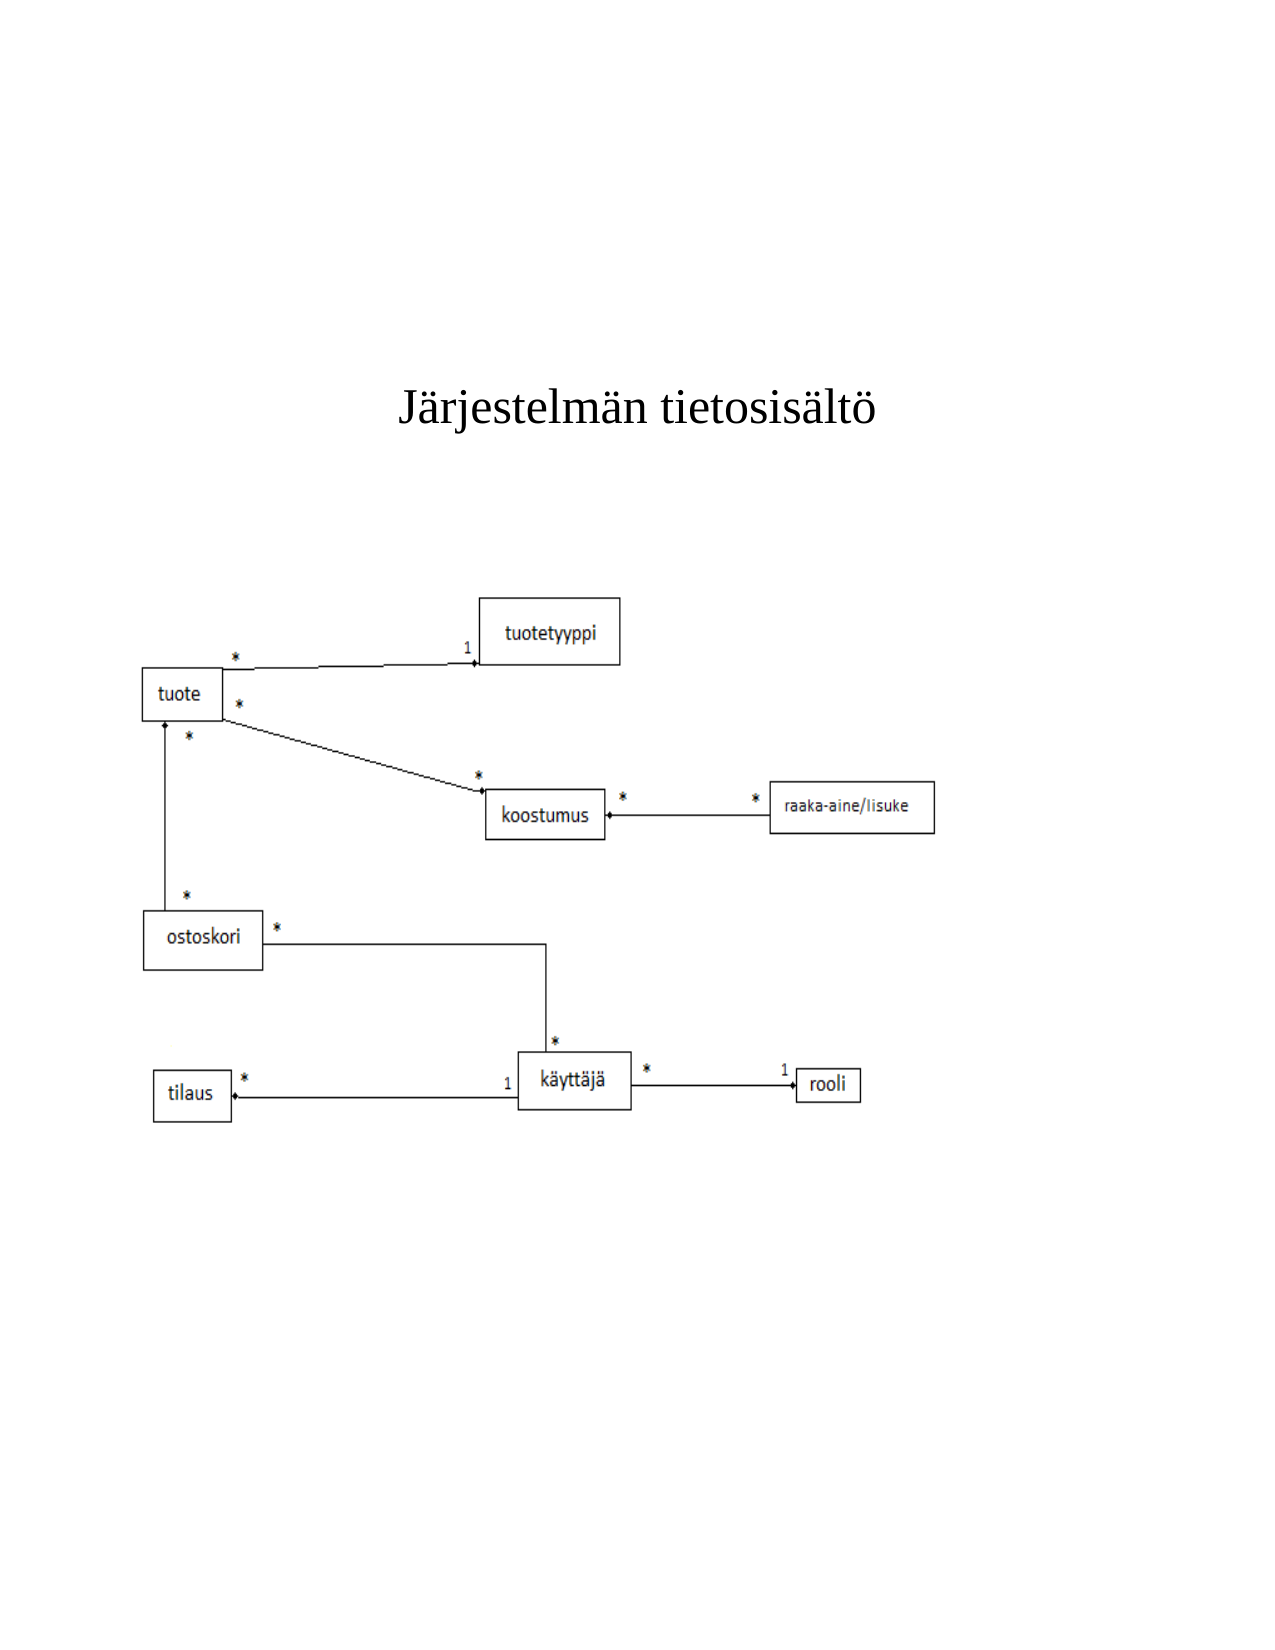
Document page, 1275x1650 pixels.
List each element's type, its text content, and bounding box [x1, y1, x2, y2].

text Järjestelmän tietosisältö [118, 377, 1157, 434]
picture [93, 549, 1182, 1460]
